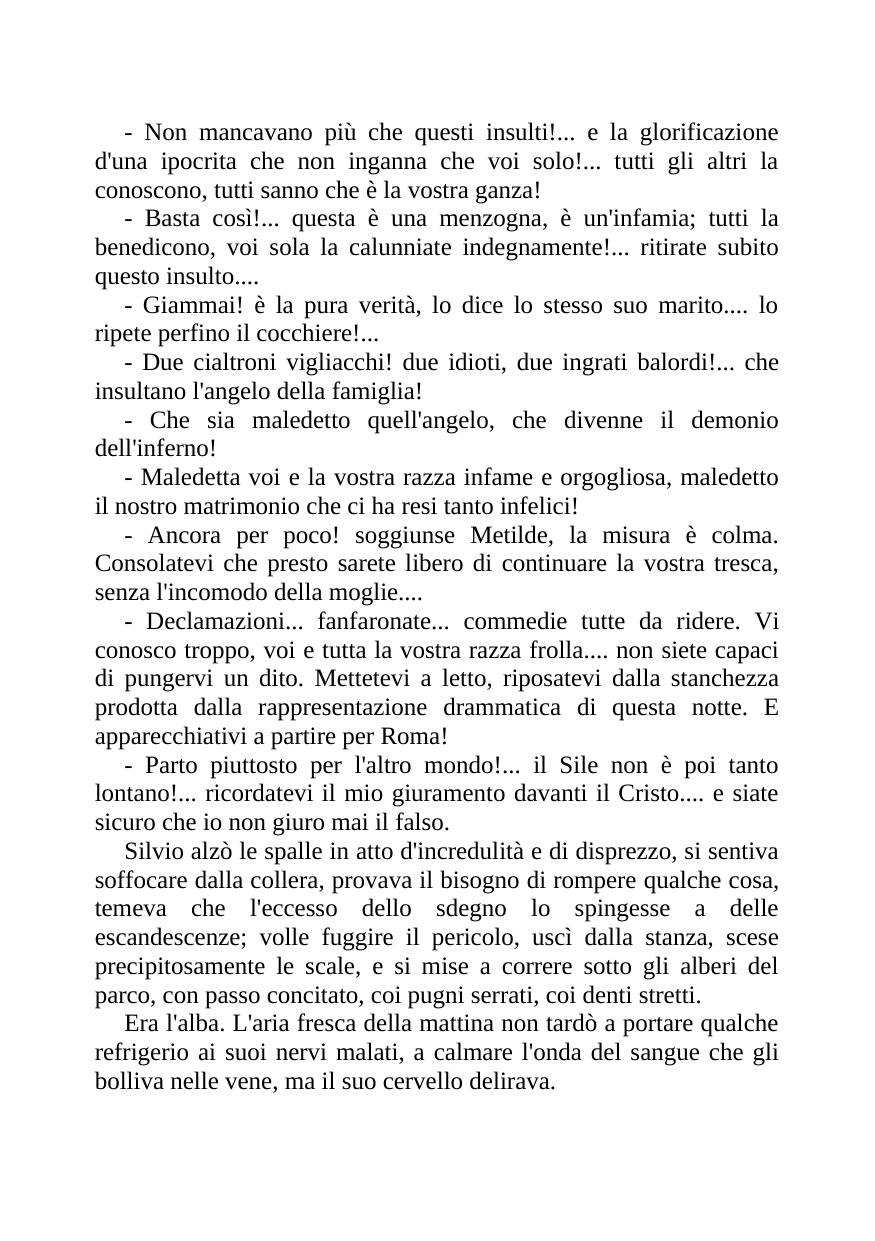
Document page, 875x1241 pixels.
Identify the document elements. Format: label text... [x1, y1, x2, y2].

text - Non mancavano più che questi insulti!... e la glorificazione d'una ipocrita che non inganna che voi solo!... tutti gli altri la conoscono, tutti sanno che è la vostra ganza! [94, 117, 779, 203]
text - Giammai! è la pura verità, lo dice lo stesso suo marito.... lo ripete perfino il cocchiere!... [94, 290, 779, 347]
text - Basta così!... questa è una menzogna, è un'infamia; tutti la benedicono, voi sola la calunniate indegnamente!... ritirate subito questo insulto.... [94, 203, 779, 290]
text - Declamazioni... fanfaronate... commedie tutte da ridere. Vi conosco troppo, voi e tutta la vostra razza frolla.... non siete capaci di pungervi un dito. Mettetevi a letto, riposatevi dalla stanchezza prodotta dalla rappresentazione drammatica di questa notte. E apparecchiativi a partire per Roma! [94, 606, 779, 750]
text - Ancora per poco! soggiunse Metilde, la misura è colma. Consolatevi che presto sarete libero di continuare la vostra tresca, senza l'incomodo della moglie.... [94, 520, 779, 606]
text - Che sia maledetto quell'angelo, che divenne il demonio dell'inferno! [94, 405, 779, 462]
text - Parto piuttosto per l'altro mondo!... il Sile non è poi tanto lontano!... ricordatevi il mio giuramento davanti il Cristo.... e siate sicuro che io non giuro mai il falso. [94, 750, 779, 836]
text - Maledetta voi e la vostra razza infame e orgogliosa, maledetto il nostro matrimonio che ci ha resi tanto infelici! [94, 462, 779, 520]
text - Due cialtroni vigliacchi! due idioti, due ingrati balordi!... che insultano l'angelo della famiglia! [94, 347, 779, 405]
text Era l'alba. L'aria fresca della mattina non tardò a portare qualche refrigerio ai suoi nervi malati, a calmare l'onda del sangue che gli bolliva nelle vene, ma il suo cervello delirava. [94, 1008, 779, 1095]
text Silvio alzò le spalle in atto d'incredulità e di disprezzo, si sentiva soffocare dalla collera, provava il bisogno di rompere qualche cosa, temeva che l'eccesso dello sdegno lo spingesse a delle escandescenze; volle fuggire il pericolo, uscì dalla stanza, scese precipitosamente le scale, e si mise a correre sotto gli alberi del parco, con passo concitato, coi pugni serrati, coi denti stretti. [94, 836, 779, 1008]
